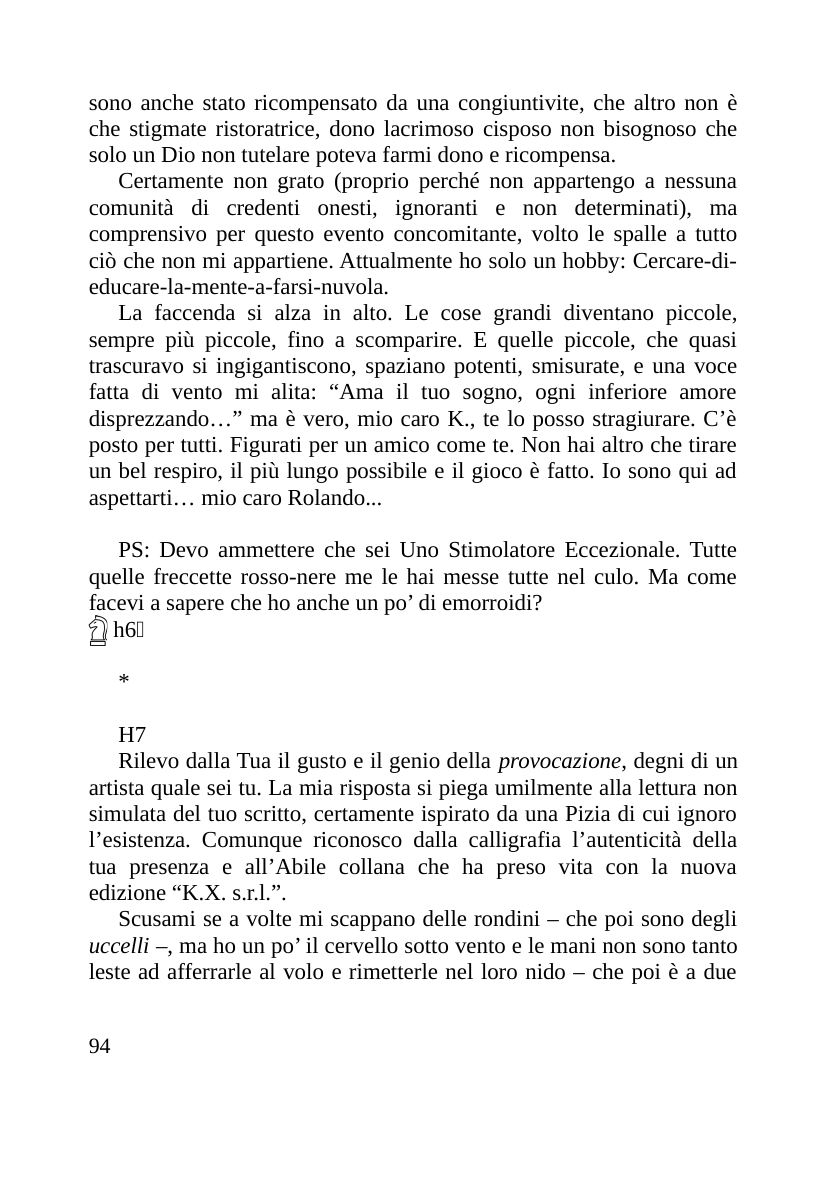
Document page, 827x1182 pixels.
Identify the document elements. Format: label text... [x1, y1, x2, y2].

text * [88, 668, 738, 695]
text PS: Devo ammettere che sei Uno Stimolatore Eccezionale. Tutte quelle freccette rosso-nere me le hai messe tutte nel culo. Ma come facevi a sapere che ho anche un po’ di emorroidi? [88, 537, 738, 616]
text sono anche stato ricompensato da una congiuntivite, che altro non è che stigmate ristoratrice, dono lacrimoso cisposo non bisognoso che solo un Dio non tutelare poteva farmi dono e ricompensa. [88, 88, 738, 168]
text Rilevo dalla Tua il gusto e il genio della provocazione, degni di un artista quale sei tu. La mia risposta si piega umilmente alla lettura non simulata del tuo scritto, certamente ispirato da una Pizia di cui ignoro l’esistenza. Comunque riconosco dalla calligrafia l’autenticità della tua presenza e all’Abile collana che ha preso vita con la nuova edizione “K.X. s.r.l.”. [88, 747, 738, 906]
text Scusami se a volte mi scappano delle rondini – che poi sono degli uccelli –, ma ho un po’ il cervello sotto vento e le mani non sono tanto leste ad afferrarle al volo e rimetterle nel loro nido – che poi è a due [88, 906, 738, 984]
picture [88, 615, 108, 646]
text La faccenda si alza in alto. Le cose grandi diventano piccole, sempre più piccole, fino a scomparire. E quelle piccole, che quasi trascuravo si ingigantiscono, spaziano potenti, smisurate, e una voce fatta di vento mi alita: “Ama il tuo sogno, ogni inferiore amore disprezzando…” ma è vero, mio caro K., te lo posso stragiurare. C’è posto per tutti. Figurati per un amico come te. Non hai altro che tirare un bel respiro, il più lungo possibile e il gioco è fatto. Io sono qui ad aspettarti… mio caro Rolando... [88, 299, 738, 510]
text Certamente non grato (proprio perché non appartengo a nessuna comunità di credenti onesti, ignoranti e non determinati), ma comprensivo per questo evento concomitante, volto le spalle a tutto ciò che non mi appartiene. Attualmente ho solo un hobby: Cercare-di-educare-la-mente-a-farsi-nuvola. [88, 168, 738, 299]
text H7 [88, 721, 738, 747]
text h6g [108, 616, 738, 642]
